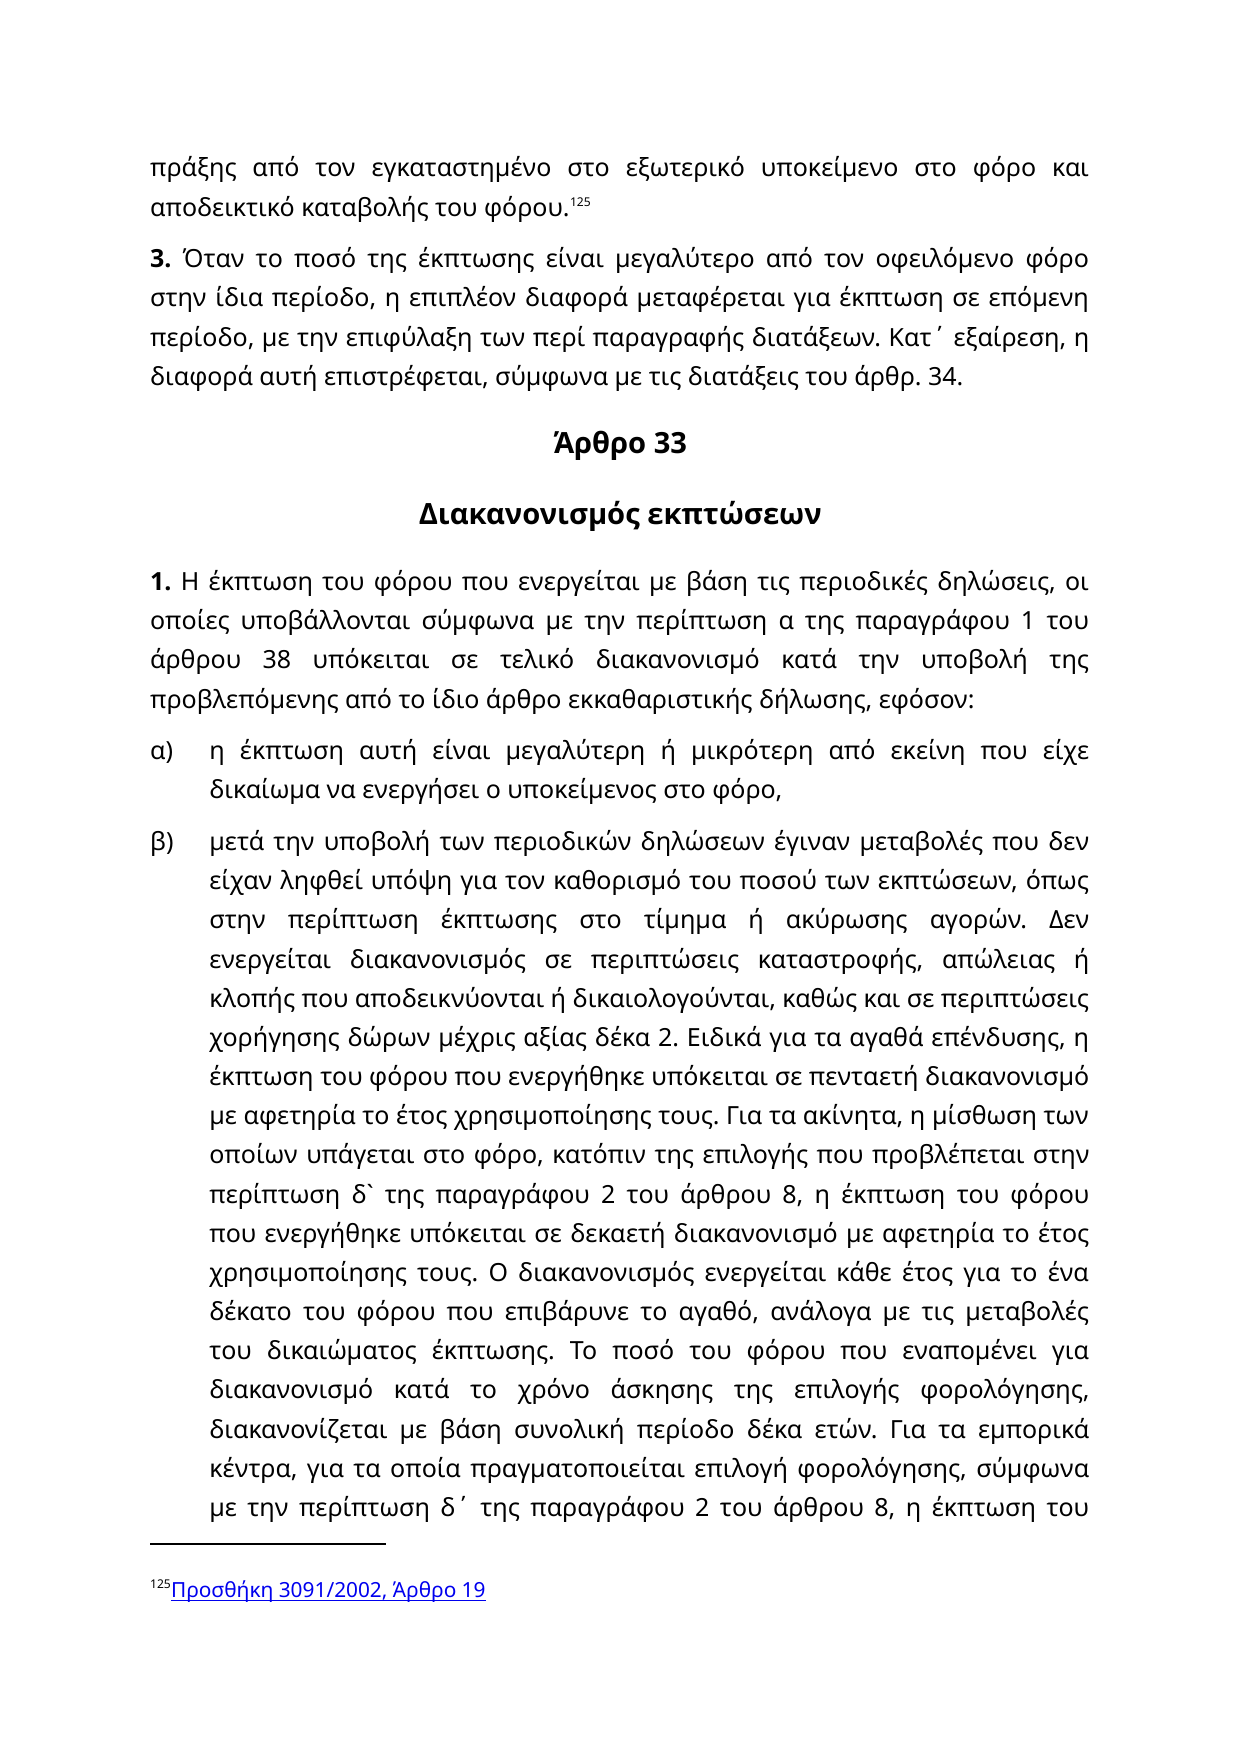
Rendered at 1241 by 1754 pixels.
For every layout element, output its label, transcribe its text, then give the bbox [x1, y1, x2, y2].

list α) η έκπτωση αυτή είναι μεγαλύτερη ή μικρότερη από εκείνη που είχε δικαίωμα να ενεργήσει ο υποκείμενος στο φόρο, [150, 733, 1090, 806]
text πράξης από τον εγκαταστημένο στο εξωτερικό υποκείμενο στο φόρο και αποδεικτικό καταβολής του φόρου. [150, 150, 1090, 223]
list β) μετά την υποβολή των περιοδικών δηλώσεων έγιναν μεταβολές που δεν είχαν ληφθεί υπόψη για τον καθορισμό του ποσού των εκπτώσεων, όπως στην περίπτωση έκπτωσης στο τίμημα ή ακύρωσης αγορών. Δεν ενεργείται διακανονισμός σε περιπτώσεις καταστροφής, απώλειας ή κλοπής που αποδεικνύονται ή δικαιολογούνται, καθώς και σε περιπτώσεις χορήγησης δώρων μέχρις αξίας δέκα 2. Ειδικά για τα αγαθά επένδυσης, η έκπτωση του φόρου που ενεργήθηκε υπόκειται σε πενταετή διακανονισμό με αφετηρία το έτος χρησιμοποίησης τους. Για τα ακίνητα, η μίσθωση των οποίων υπάγεται στο φόρο, κατόπιν της επιλογής που προβλέπεται στην περίπτωση δ` της παραγράφου 2 του άρθρου 8, η έκπτωση του φόρου που ενεργήθηκε υπόκειται σε δεκαετή διακανονισμό με αφετηρία το έτος χρησιμοποίησης τους. Ο διακανονισμός ενεργείται κάθε έτος για το ένα δέκατο του φόρου που επιβάρυνε το αγαθό, ανάλογα με τις μεταβολές του δικαιώματος έκπτωσης. Το ποσό του φόρου που εναπομένει για διακανονισμό κατά το χρόνο άσκησης της επιλογής φορολόγησης, διακανονίζεται με βάση συνολική περίοδο δέκα ετών. Για τα εμπορικά κέντρα, για τα οποία πραγματοποιείται επιλογή φορολόγησης, σύμφωνα με την περίπτωση δ΄ της παραγράφου 2 του άρθρου 8, η έκπτωση του [150, 824, 1090, 1524]
subtitle Διακανονισμός εκπτώσεων [150, 493, 1090, 533]
text Προσθήκη 3091/2002, Άρθρο 19 [150, 1576, 1090, 1604]
subtitle Άρθρο 33 [150, 422, 1090, 462]
text 3. Όταν το ποσό της έκπτωσης είναι μεγαλύτερο από τον οφειλόμενο φόρο στην ίδια περίοδο, η επιπλέον διαφορά μεταφέρεται για έκπτωση σε επόμενη περίοδο, με την επιφύλαξη των περί παραγραφής διατάξεων. Κατ΄ εξαίρεση, η διαφορά αυτή επιστρέφεται, σύμφωνα με τις διατάξεις του άρθρ. 34. [150, 241, 1090, 392]
text 1. Η έκπτωση του φόρου που ενεργείται με βάση τις περιοδικές δηλώσεις, οι οποίες υποβάλλονται σύμφωνα με την περίπτωση α της παραγράφου 1 του άρθρου 38 υπόκειται σε τελικό διακανονισμό κατά την υποβολή της προβλεπόμενης από το ίδιο άρθρο εκκαθαριστικής δήλωσης, εφόσον: [150, 564, 1090, 715]
